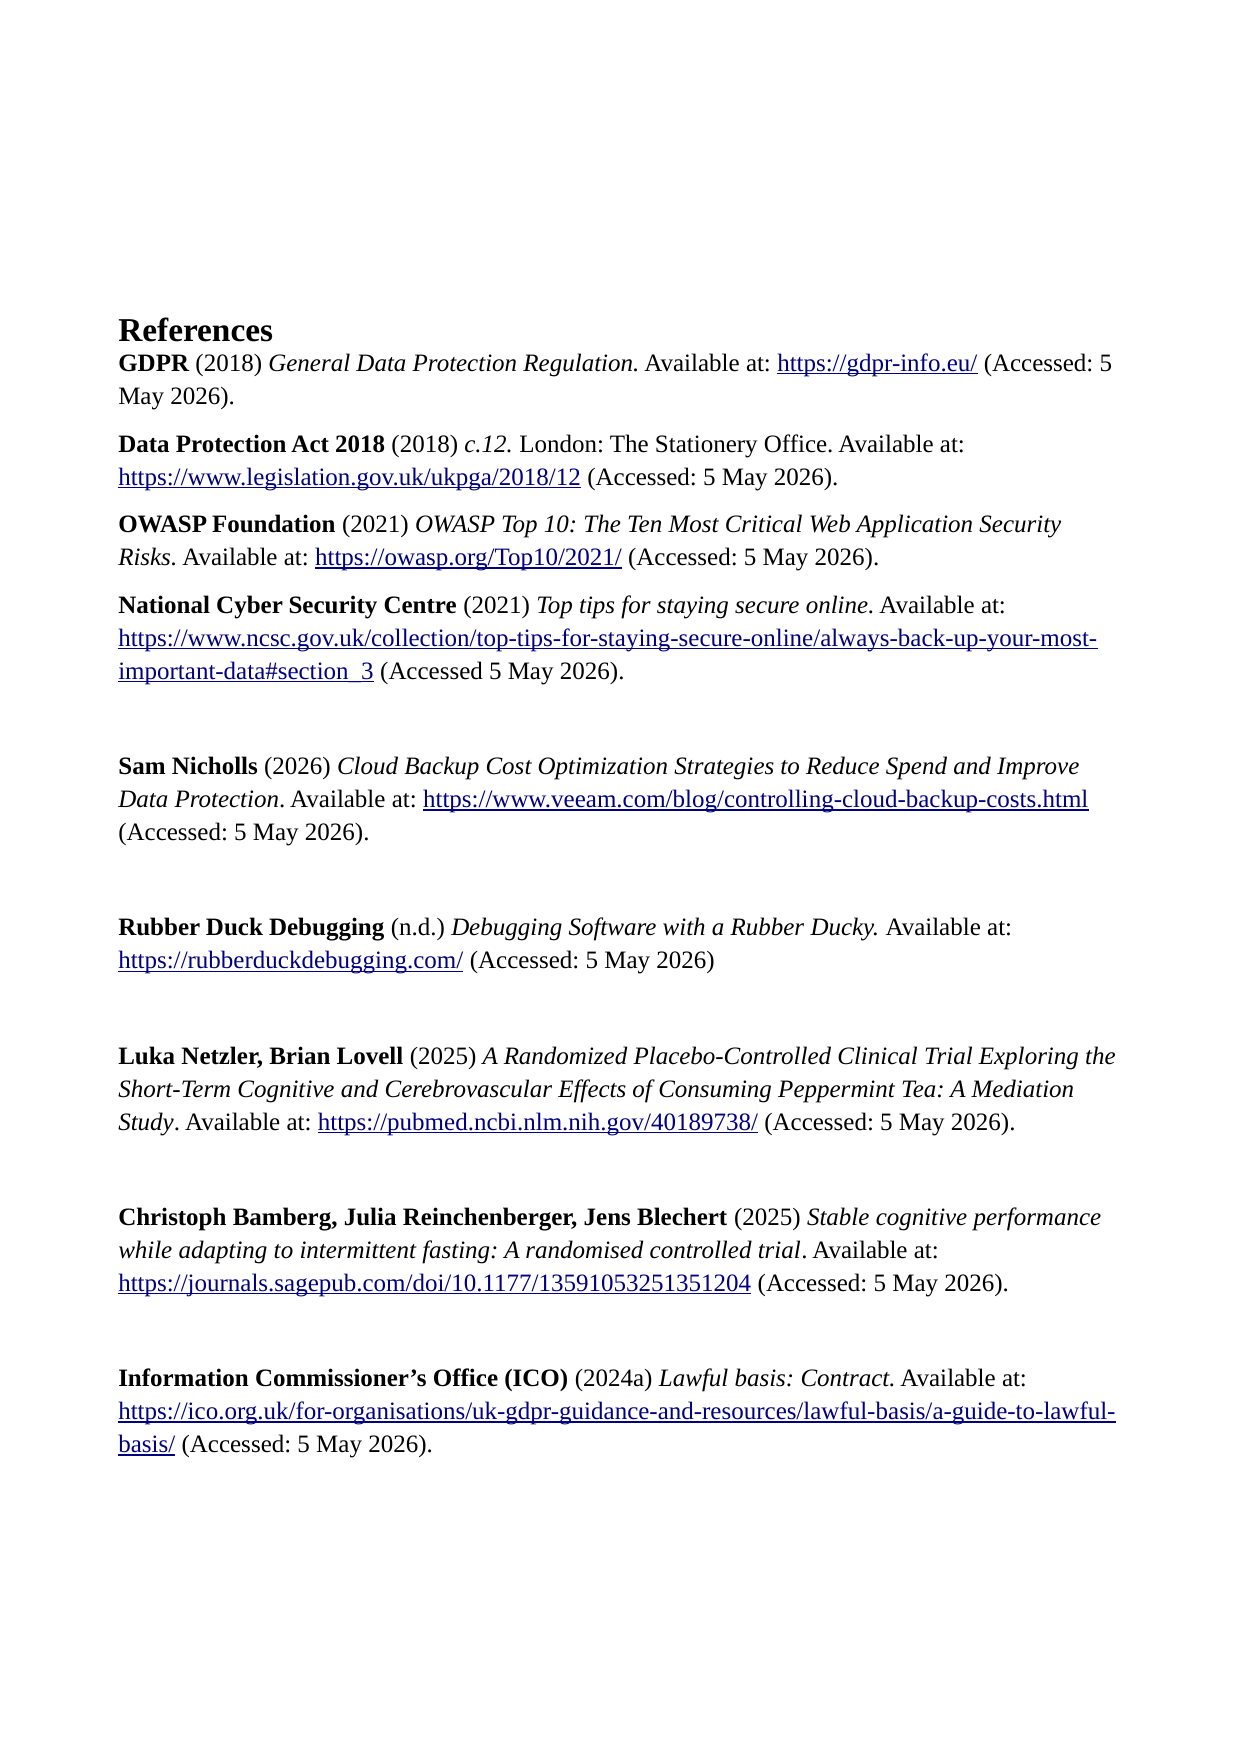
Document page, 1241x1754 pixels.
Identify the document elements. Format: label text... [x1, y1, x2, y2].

text Luka Netzler, Brian Lovell (2025) A Randomized Placebo-Controlled Clinical Trial Exploring the Short-Term Cognitive and Cerebrovascular Effects of Consuming Peppermint Tea: A Mediation Study. Available at: https://pubmed.ncbi.nlm.nih.gov/40189738/ (Accessed: 5 May 2026). [118, 1041, 1122, 1136]
text References [118, 310, 1122, 348]
text GDPR (2018) General Data Protection Regulation. Available at: https://gdpr-info.eu/ (Accessed: 5 May 2026). [118, 348, 1122, 410]
text Information Commissioner’s Office (ICO) (2024a) Lawful basis: Contract. Available at: https://ico.org.uk/for-organisations/uk-gdpr-guidance-and-resources/lawful-basis/a-guide-to-lawful-basis/ (Accessed: 5 May 2026). [118, 1363, 1122, 1458]
text Christoph Bamberg, Julia Reinchenberger, Jens Blechert (2025) Stable cognitive performance while adapting to intermittent fasting: A randomised controlled trial. Available at: https://journals.sagepub.com/doi/10.1177/13591053251351204 (Accessed: 5 May 2026). [118, 1202, 1122, 1297]
text Rubber Duck Debugging (n.d.) Debugging Software with a Rubber Ducky. Available at: https://rubberduckdebugging.com/ (Accessed: 5 May 2026) [118, 912, 1122, 974]
text OWASP Foundation (2021) OWASP Top 10: The Ten Most Critical Web Application Security Risks. Available at: https://owasp.org/Top10/2021/ (Accessed: 5 May 2026). [118, 509, 1122, 571]
text Data Protection Act 2018 (2018) c.12. London: The Stationery Office. Available at: https://www.legislation.gov.uk/ukpga/2018/12 (Accessed: 5 May 2026). [118, 429, 1122, 491]
text National Cyber Security Centre (2021) Top tips for staying secure online. Available at: https://www.ncsc.gov.uk/collection/top-tips-for-staying-secure-online/always-back-up-your-most-important-data#section_3 (Accessed 5 May 2026). [118, 590, 1122, 685]
text Sam Nicholls (2026) Cloud Backup Cost Optimization Strategies to Reduce Spend and Improve Data Protection. Available at: https://www.veeam.com/blog/controlling-cloud-backup-costs.html (Accessed: 5 May 2026). [118, 751, 1122, 846]
